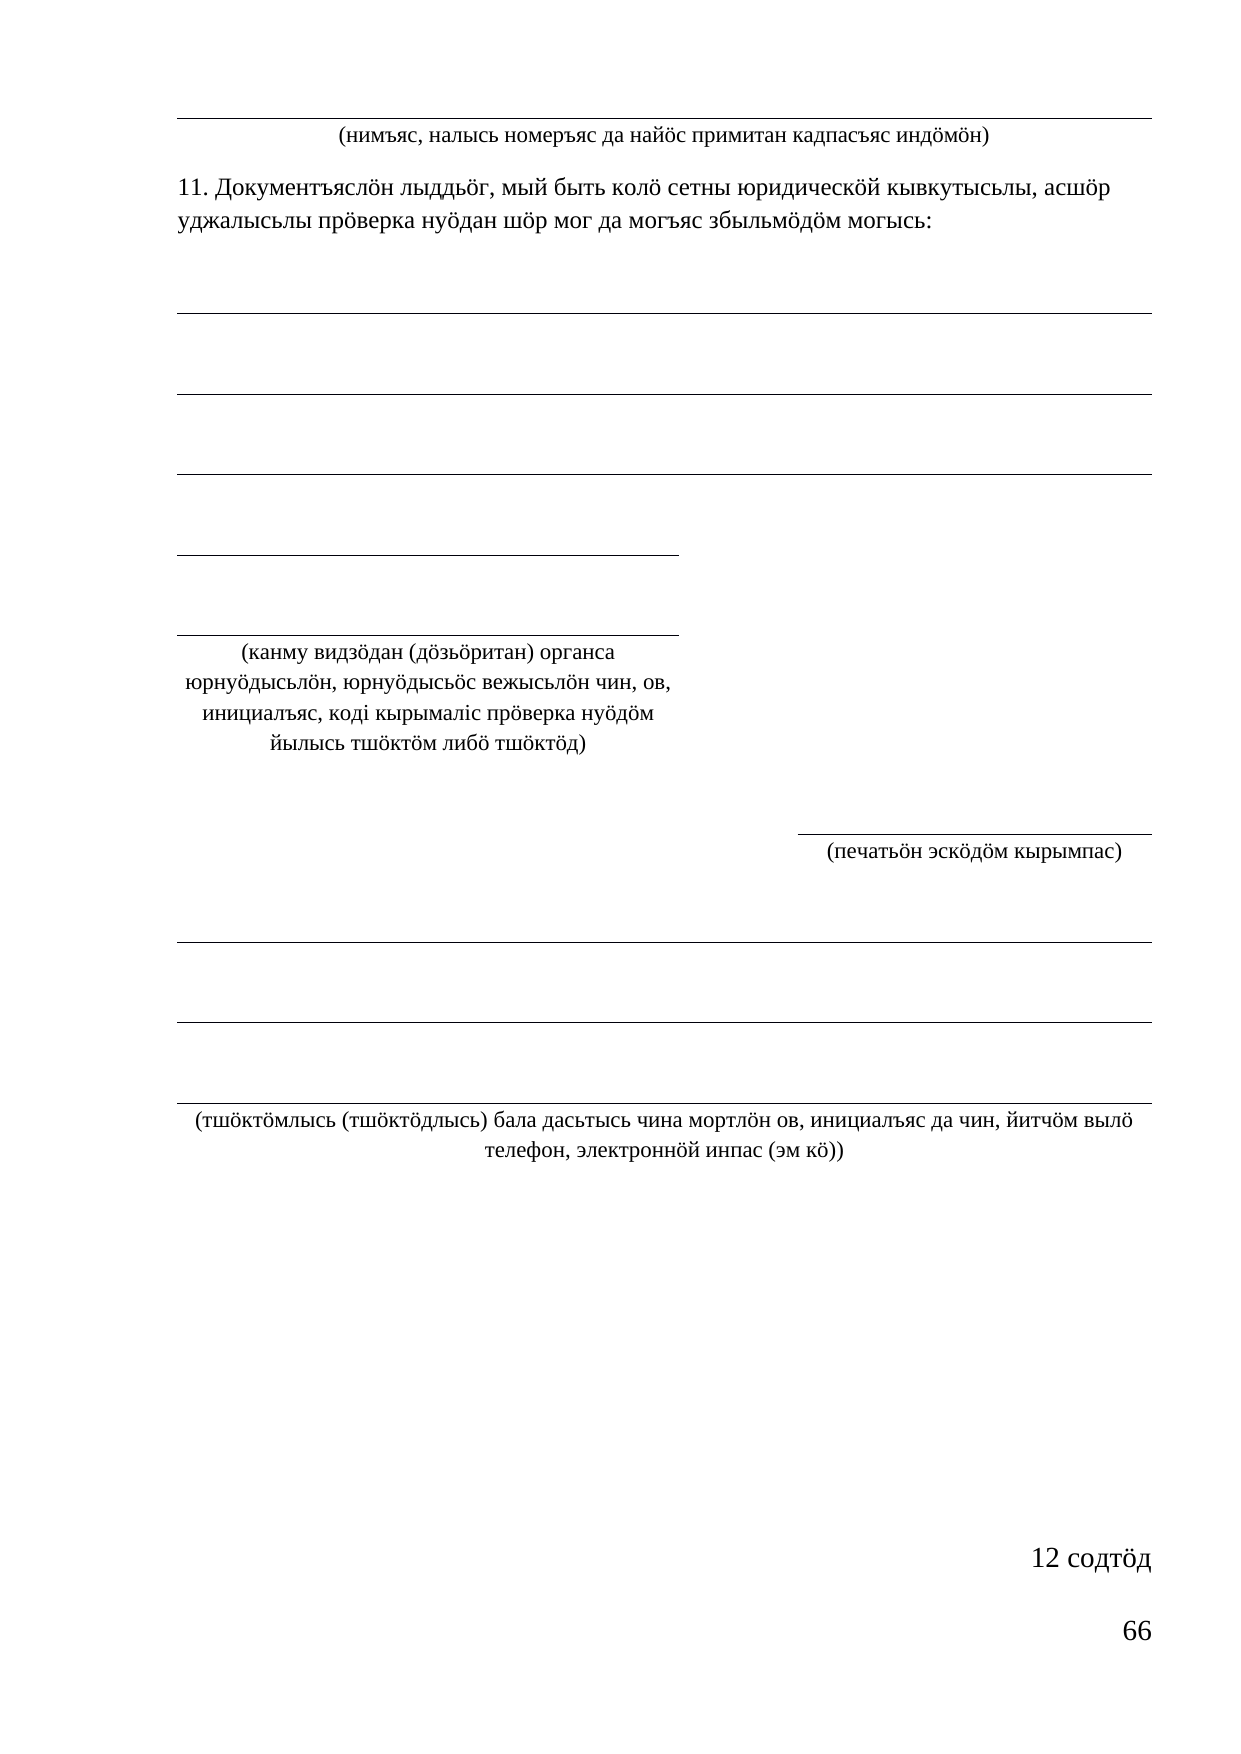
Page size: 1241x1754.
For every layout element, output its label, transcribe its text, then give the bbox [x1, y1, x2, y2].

text 12 содтӧд [133, 1540, 1152, 1573]
text (тшӧктӧмлысь (тшӧктӧдлысь) бала дасьтысь чина мортлӧн ов, инициалъяс да чин, йитчӧм вылӧ телефон, электроннӧй инпас (эм кӧ)) [177, 1104, 1152, 1162]
text (нимъяс, налысь номеръяс да найӧс примитан кадпасъяс индӧмӧн) [177, 119, 1152, 148]
text (печатьӧн эскӧдӧм кырымпас) [797, 835, 1152, 863]
text (канму видзӧдан (дӧзьӧритан) органса юрнуӧдысьлӧн, юрнуӧдысьӧс вежысьлӧн чин, ов, инициалъяс, коді кырымаліс прӧверка нуӧдӧм йылысь тшӧктӧм либӧ тшӧктӧд) [177, 636, 679, 755]
text 11. Документъяслӧн лыддьӧг, мый быть колӧ сетны юридическӧй кывкутысьлы, асшӧр уджалысьлы прӧверка нуӧдан шӧр мог да могъяс збыльмӧдӧм могысь: [177, 172, 1152, 234]
